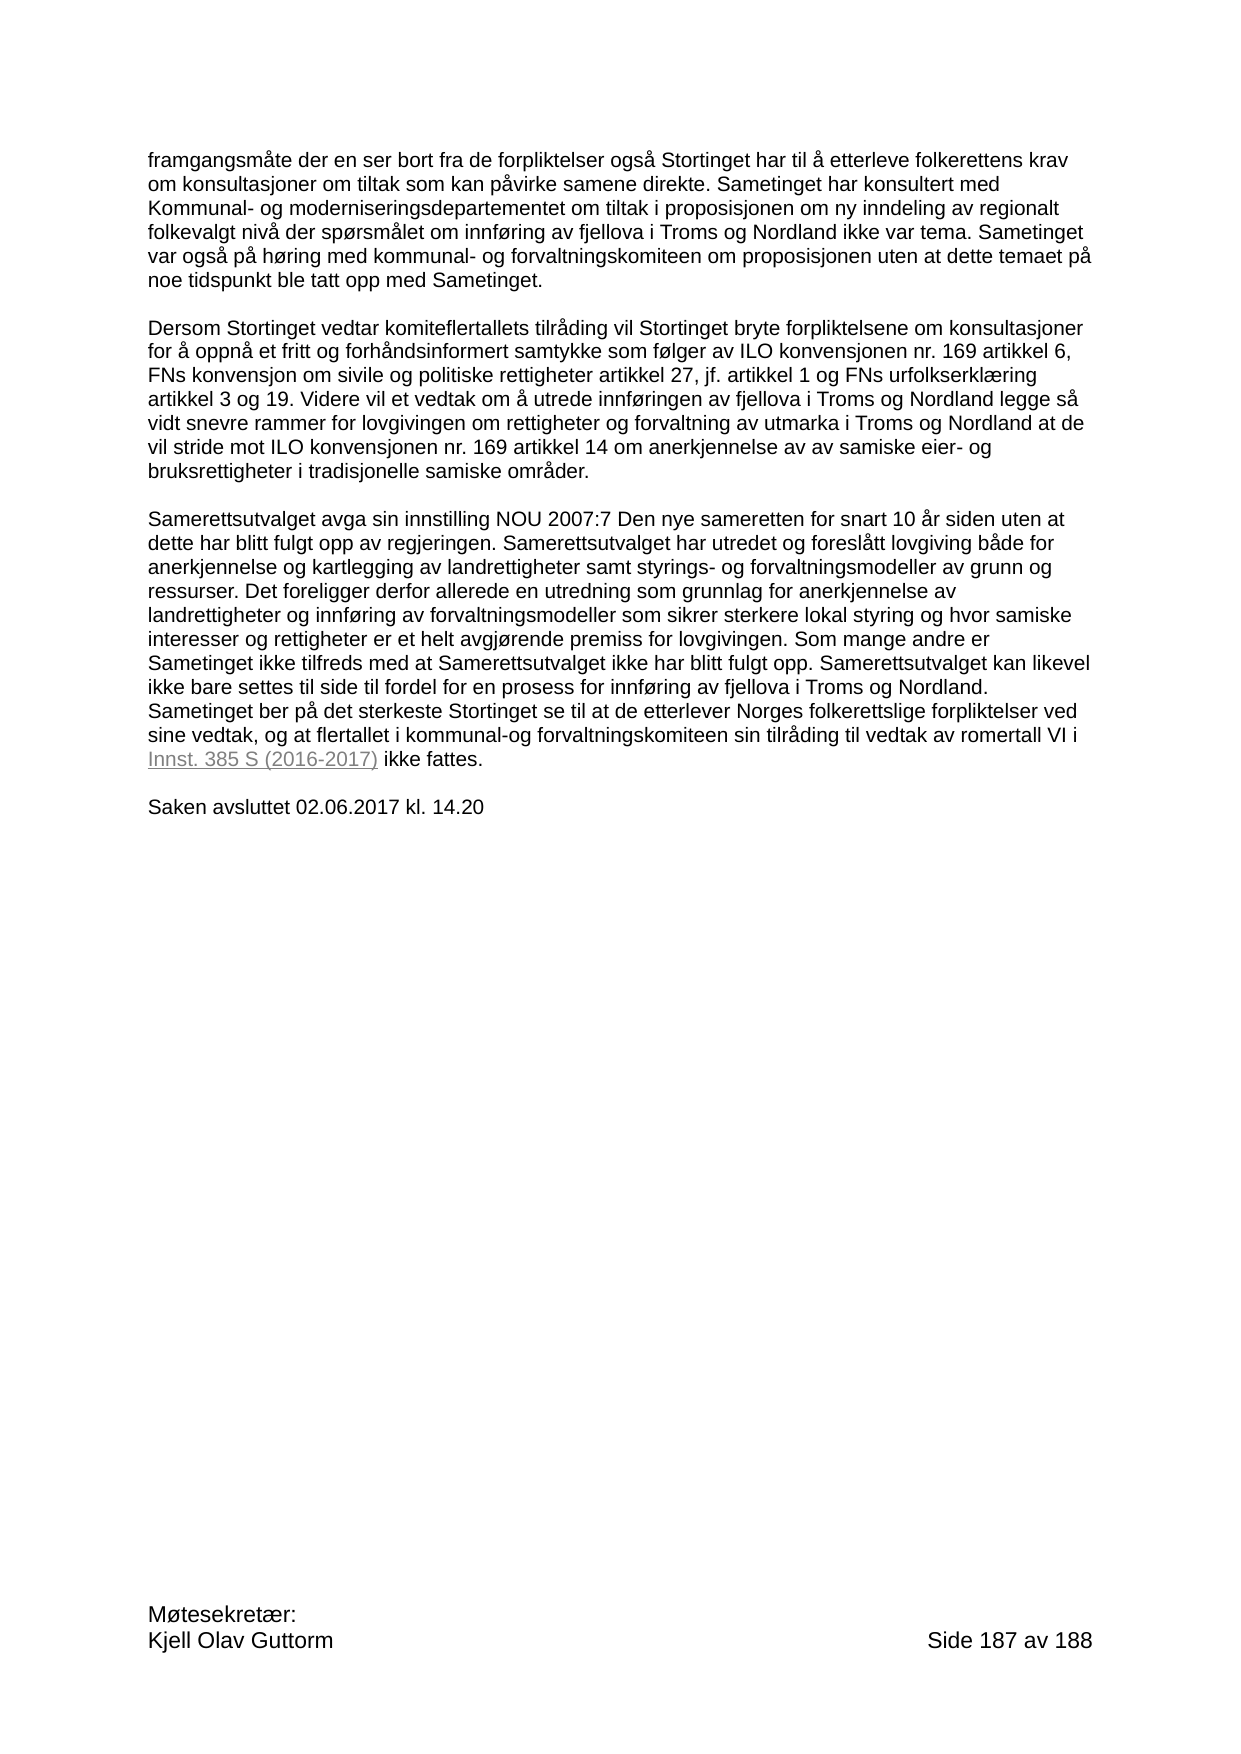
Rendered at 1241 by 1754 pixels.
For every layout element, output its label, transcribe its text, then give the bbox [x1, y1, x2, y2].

table_header framgangsmåte der en ser bort fra de forpliktelser også Stortinget har til å etterleve folkerettens krav om konsultasjoner om tiltak som kan påvirke samene direkte. Sametinget har konsultert med Kommunal- og moderniseringsdepartementet om tiltak i proposisjonen om ny inndeling av regionalt folkevalgt nivå der spørsmålet om innføring av fjellova i Troms og Nordland ikke var tema. Sametinget var også på høring med kommunal- og forvaltningskomiteen om proposisjonen uten at dette temaet på noe tidspunkt ble tatt opp med Sametinget. Dersom Stortinget vedtar komiteflertallets tilråding vil Stortinget bryte forpliktelsene om konsultasjoner for å oppnå et fritt og forhåndsinformert samtykke som følger av ILO konvensjonen nr. 169 artikkel 6, FNs konvensjon om sivile og politiske rettigheter artikkel 27, jf. artikkel 1 og FNs urfolkserklæring artikkel 3 og 19. Videre vil et vedtak om å utrede innføringen av fjellova i Troms og Nordland legge så vidt snevre rammer for lovgivingen om rettigheter og forvaltning av utmarka i Troms og Nordland at de vil stride mot ILO konvensjonen nr. 169 artikkel 14 om anerkjennelse av av samiske eier- og bruksrettigheter i tradisjonelle samiske områder. Samerettsutvalget avga sin innstilling NOU 2007:7 Den nye sameretten for snart 10 år siden uten at dette har blitt fulgt opp av regjeringen. Samerettsutvalget har utredet og foreslått lovgiving både for anerkjennelse og kartlegging av landrettigheter samt styrings- og forvaltningsmodeller av grunn og ressurser. Det foreligger derfor allerede en utredning som grunnlag for anerkjennelse av landrettigheter og innføring av forvaltningsmodeller som sikrer sterkere lokal styring og hvor samiske interesser og rettigheter er et helt avgjørende premiss for lovgivingen. Som mange andre er Sametinget ikke tilfreds med at Samerettsutvalget ikke har blitt fulgt opp. Samerettsutvalget kan likevel ikke bare settes til side til fordel for en prosess for innføring av fjellova i Troms og Nordland. Sametinget ber på det sterkeste Stortinget se til at de etterlever Norges folkerettslige forpliktelser ved sine vedtak, og at flertallet i kommunal-og forvaltningskomiteen sin tilråding til vedtak av romertall VI i Innst. 385 S (2016-2017) ikke fattes. Saken avsluttet 02.06.2017 kl. 14.20 [136, 148, 1104, 842]
